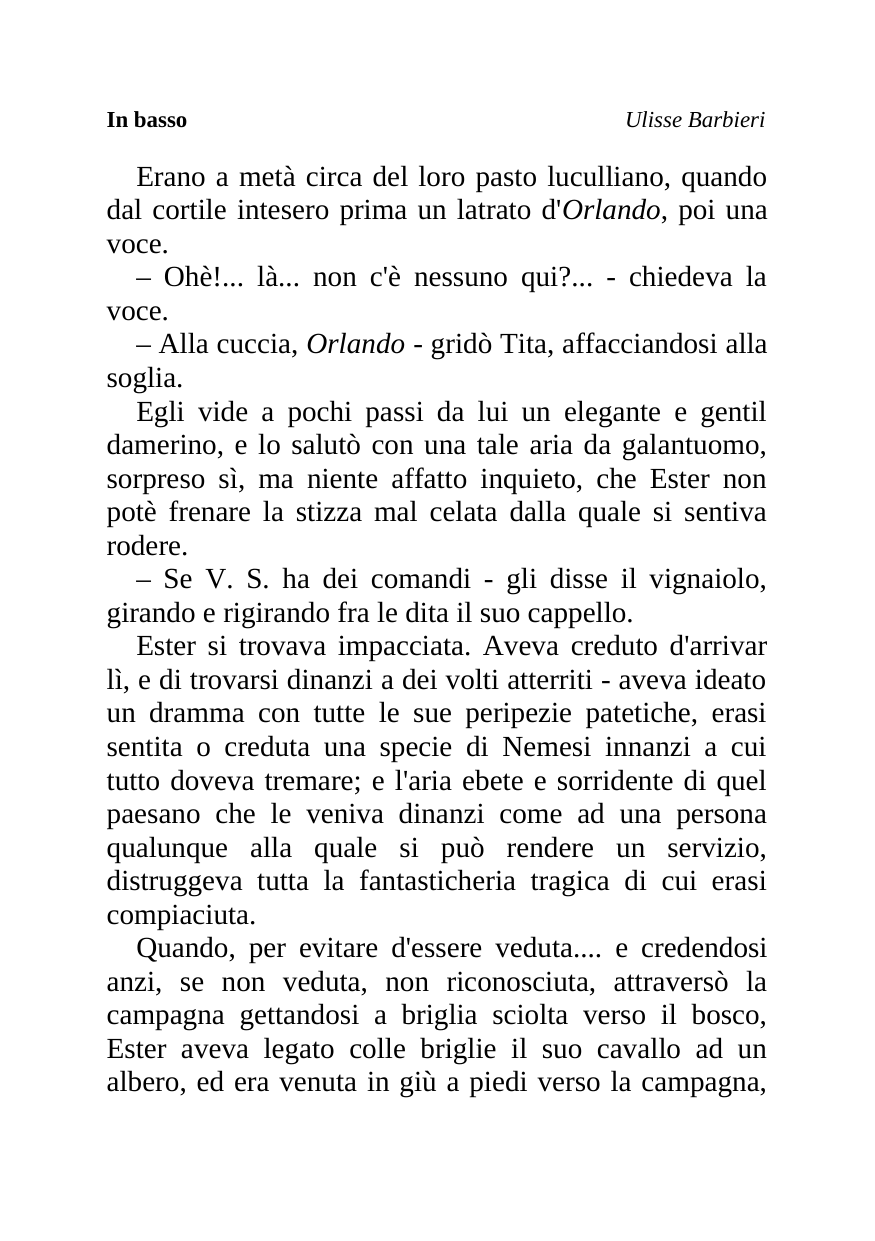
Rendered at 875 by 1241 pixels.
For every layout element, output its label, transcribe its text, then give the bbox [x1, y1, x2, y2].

text Egli vide a pochi passi da lui un elegante e gentil damerino, e lo salutò con una tale aria da galantuomo, sorpreso sì, ma niente affatto inquieto, che Ester non potè frenare la stizza mal celata dalla quale si sentiva rodere. [106, 394, 768, 561]
text Quando, per evitare d'essere veduta.... e credendosi anzi, se non veduta, non riconosciuta, attraversò la campagna gettandosi a briglia sciolta verso il bosco, Ester aveva legato colle briglie il suo cavallo ad un albero, ed era venuta in giù a piedi verso la campagna, [106, 930, 768, 1098]
text – Ohè!... là... non c'è nessuno qui?... - chiedeva la voce. [106, 259, 768, 327]
text Ester si trovava impacciata. Aveva creduto d'arrivar lì, e di trovarsi dinanzi a dei volti atterriti - aveva ideato un dramma con tutte le sue peripezie patetiche, erasi sentita o creduta una specie di Nemesi innanzi a cui tutto doveva tremare; e l'aria ebete e sorridente di quel paesano che le veniva dinanzi come ad una persona qualunque alla quale si può rendere un servizio, distruggeva tutta la fantasticheria tragica di cui erasi compiaciuta. [106, 628, 768, 930]
text – Se V. S. ha dei comandi - gli disse il vignaiolo, girando e rigirando fra le dita il suo cappello. [106, 561, 768, 628]
text Erano a metà circa del loro pasto luculliano, quando dal cortile intesero prima un latrato d'Orlando, poi una voce. [106, 159, 768, 259]
text – Alla cuccia, Orlando - gridò Tita, affacciandosi alla soglia. [106, 327, 768, 394]
